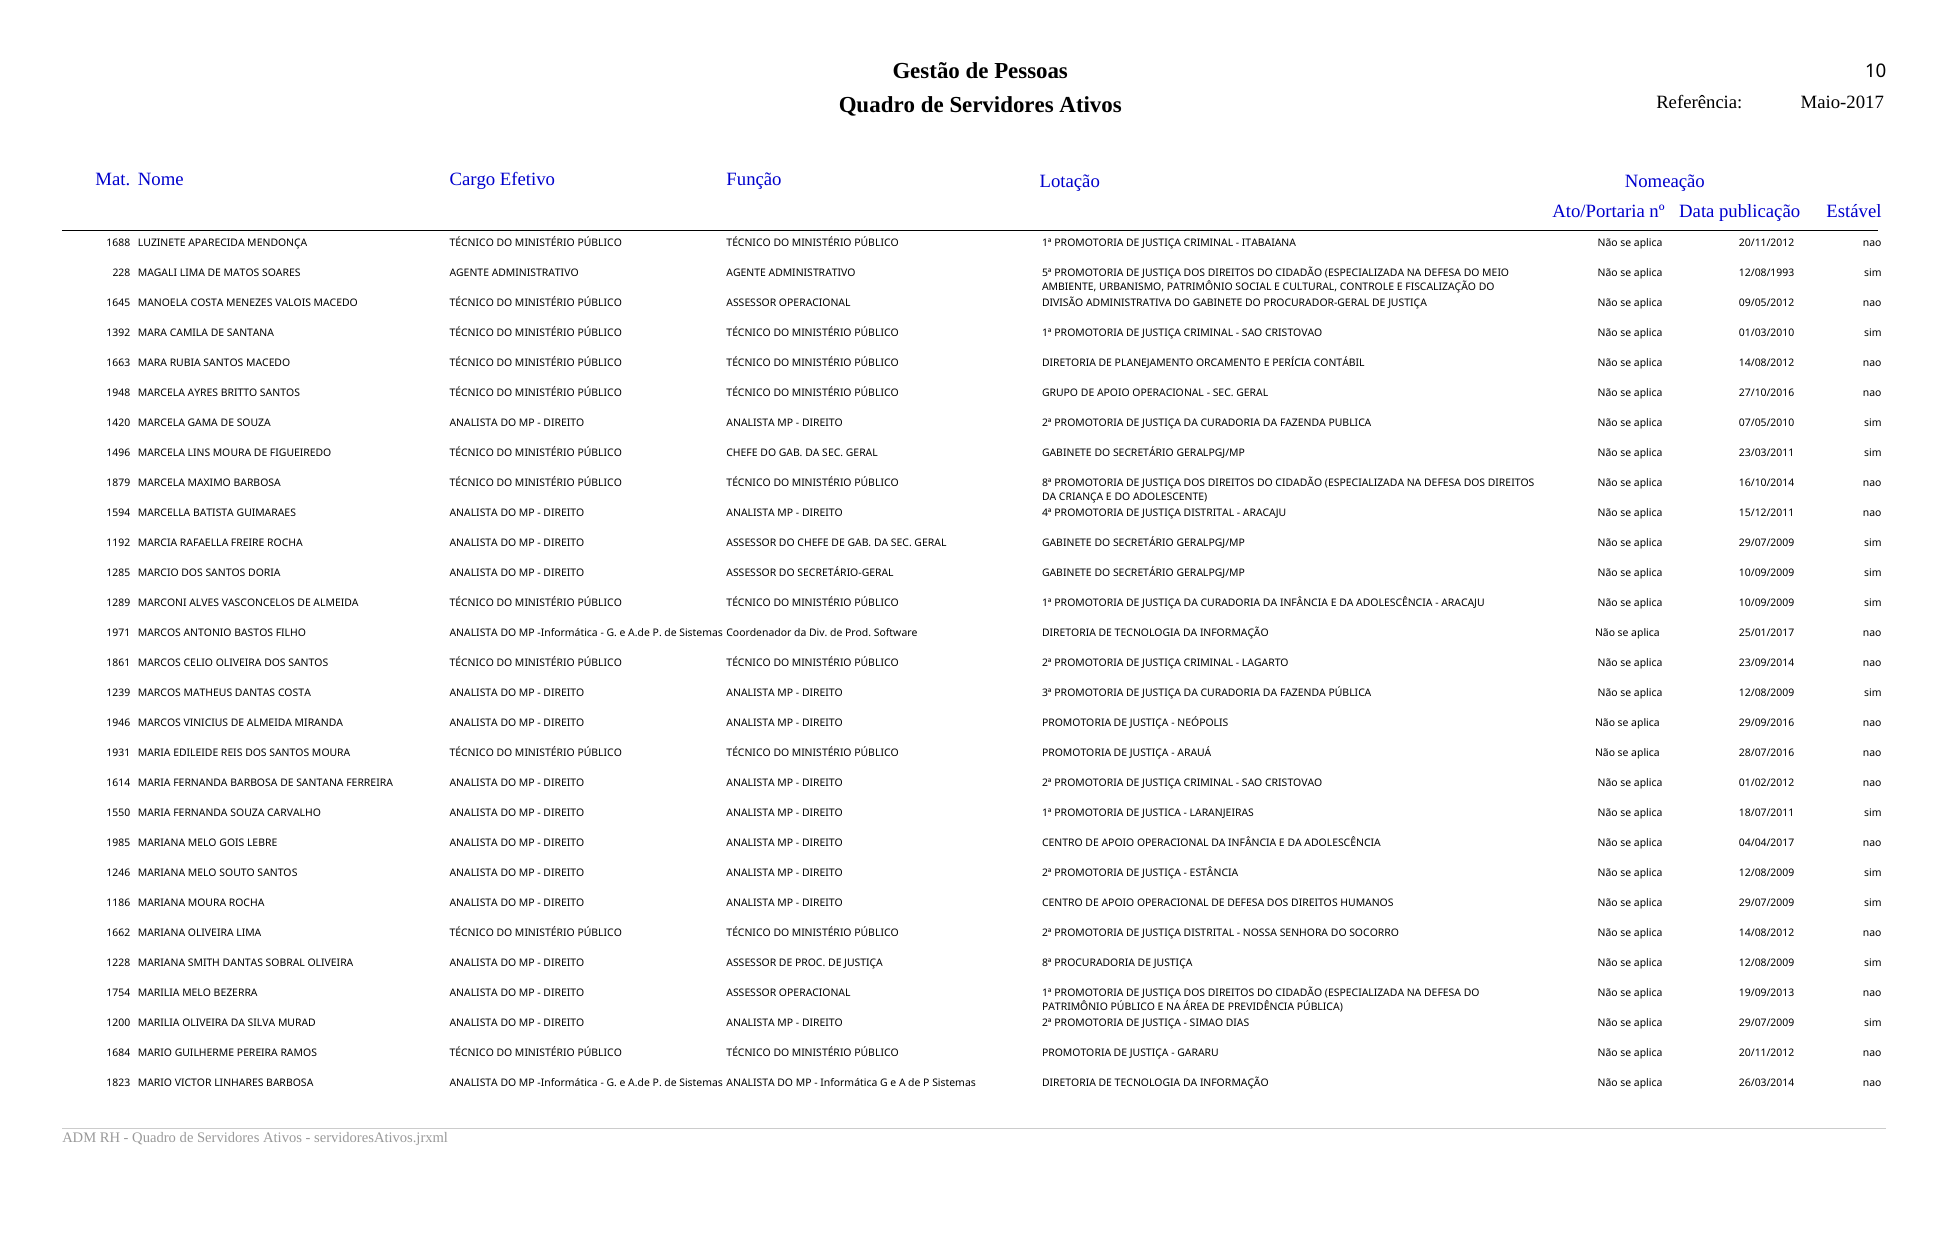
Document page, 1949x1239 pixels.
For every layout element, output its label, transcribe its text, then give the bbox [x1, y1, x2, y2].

table_cell [1196, 170, 1529, 198]
table_header Cargo Efetivo [449, 168, 684, 198]
table_cell 1823 [68, 1075, 130, 1105]
table_cell [443, 535, 449, 565]
table_cell [130, 265, 138, 295]
table_cell Não se aplica [1547, 835, 1662, 865]
table_cell [1538, 445, 1547, 475]
table_cell [1881, 265, 1948, 295]
table_cell nao [1803, 985, 1881, 1015]
table_cell 18/07/2011 [1662, 805, 1794, 835]
table_cell [1030, 535, 1042, 565]
table_cell [443, 385, 449, 415]
table_cell ANALISTA MP - DIREITO [726, 1015, 1030, 1045]
table_cell [443, 1075, 449, 1105]
table_cell [0, 91, 437, 124]
table_cell [443, 565, 449, 595]
table_cell [130, 625, 138, 655]
table_cell 12/08/2009 [1662, 955, 1794, 985]
table_cell Não se aplica [1547, 805, 1662, 835]
table_cell [0, 565, 68, 595]
table_cell [0, 925, 68, 955]
table_cell 1663 [68, 355, 130, 385]
table_cell Não se aplica [1547, 1015, 1662, 1045]
table_cell MARCOS MATHEUS DANTAS COSTA [138, 685, 443, 715]
table_cell [1794, 655, 1803, 685]
table_cell [1881, 775, 1948, 805]
table_cell 2ª PROMOTORIA DE JUSTIÇA DISTRITAL - NOSSA SENHORA DO SOCORRO [1042, 925, 1538, 955]
table_cell [0, 685, 68, 715]
table_cell MARCIA RAFAELLA FREIRE ROCHA [138, 535, 443, 565]
table_cell [1538, 835, 1547, 865]
table_cell [1538, 505, 1547, 535]
table_cell ANALISTA DO MP - DIREITO [449, 535, 723, 565]
table_cell nao [1803, 745, 1881, 775]
table_cell [1030, 865, 1042, 895]
table_cell 2ª PROMOTORIA DE JUSTIÇA CRIMINAL - SAO CRISTOVAO [1042, 775, 1538, 805]
table_cell [0, 865, 68, 895]
table_cell [1030, 475, 1042, 505]
table_cell [0, 325, 68, 355]
table_cell [684, 170, 726, 198]
table_cell [1538, 415, 1547, 445]
table_cell [130, 445, 138, 475]
table_cell [130, 325, 138, 355]
table_cell [130, 1045, 138, 1075]
table_cell [443, 925, 449, 955]
table_cell [0, 385, 68, 415]
table_cell [1538, 895, 1547, 925]
table_cell MARIANA MELO GOIS LEBRE [138, 835, 443, 865]
table_cell [1030, 955, 1042, 985]
table_cell [1881, 745, 1948, 775]
table_cell 19/09/2013 [1662, 985, 1794, 1015]
table_cell [1538, 565, 1547, 595]
table_cell [1794, 505, 1803, 535]
table_cell 1ª PROMOTORIA DE JUSTIÇA DOS DIREITOS DO CIDADÃO (ESPECIALIZADA NA DEFESA DO PATRIMÔNIO PÚBLICO E NA ÁREA DE PREVIDÊNCIA PÚBLICA) [1042, 985, 1538, 1015]
table_cell [130, 835, 138, 865]
table_cell [130, 535, 138, 565]
table_cell [1794, 1045, 1803, 1075]
table_cell [443, 865, 449, 895]
table_cell Não se aplica [1547, 895, 1662, 925]
table_cell [1881, 895, 1948, 925]
table_cell PROMOTORIA DE JUSTIÇA - NEÓPOLIS [1042, 715, 1538, 745]
table_cell 5ª PROMOTORIA DE JUSTIÇA DOS DIREITOS DO CIDADÃO (ESPECIALIZADA NA DEFESA DO MEIO AMBIENTE, URBANISMO, PATRIMÔNIO SOCIAL E CULTURAL, CONTROLE E FISCALIZAÇÃO DO [1042, 265, 1538, 295]
table_cell ANALISTA DO MP - DIREITO [449, 775, 723, 805]
table_cell Não se aplica [1547, 715, 1662, 745]
table_cell sim [1803, 895, 1881, 925]
table_cell Gestão de Pessoas [437, 57, 1523, 85]
table_cell MARCELA GAMA DE SOUZA [138, 415, 443, 445]
table_cell 1662 [68, 925, 130, 955]
table_cell [130, 745, 138, 775]
table_cell [130, 235, 138, 265]
table_cell [130, 475, 138, 505]
table_cell [0, 535, 68, 565]
table_cell 4ª PROMOTORIA DE JUSTIÇA DISTRITAL - ARACAJU [1042, 505, 1538, 535]
table_cell [130, 505, 138, 535]
table_cell [0, 715, 68, 745]
table_cell [443, 475, 449, 505]
table_cell ANALISTA DO MP - DIREITO [449, 865, 723, 895]
table_cell [1881, 415, 1948, 445]
table_cell [1881, 475, 1948, 505]
table_cell [130, 685, 138, 715]
table_cell nao [1803, 835, 1881, 865]
table_cell 27/10/2016 [1662, 385, 1794, 415]
table_cell [0, 505, 68, 535]
table_cell Não se aplica [1547, 415, 1662, 445]
table_cell [443, 595, 449, 625]
table_cell [1030, 895, 1042, 925]
table_cell [130, 1075, 138, 1105]
table_cell [1538, 235, 1547, 265]
table_cell Não se aplica [1547, 265, 1662, 295]
table_cell [1881, 505, 1948, 535]
table_cell ANALISTA MP - DIREITO [726, 715, 1030, 745]
table_cell MANOELA COSTA MENEZES VALOIS MACEDO [138, 295, 443, 325]
table_cell ANALISTA DO MP - DIREITO [449, 985, 723, 1015]
table_cell ANALISTA DO MP - DIREITO [449, 1015, 723, 1045]
table_cell AGENTE ADMINISTRATIVO [726, 265, 1030, 295]
table_cell [443, 445, 449, 475]
table_cell [1030, 385, 1042, 415]
table_cell [1881, 865, 1948, 895]
table_cell 23/09/2014 [1662, 655, 1794, 685]
table_cell ANALISTA DO MP - DIREITO [449, 805, 723, 835]
table_cell 1496 [68, 445, 130, 475]
table_cell PROMOTORIA DE JUSTIÇA - ARAUÁ [1042, 745, 1538, 775]
table_cell [1800, 170, 1948, 198]
table_cell ANALISTA MP - DIREITO [726, 835, 1030, 865]
table_cell CENTRO DE APOIO OPERACIONAL DA INFÂNCIA E DA ADOLESCÊNCIA [1042, 835, 1538, 865]
table_cell [130, 595, 138, 625]
table_cell [130, 715, 138, 745]
table_cell MARCOS CELIO OLIVEIRA DOS SANTOS [138, 655, 443, 685]
table_cell [1794, 265, 1803, 295]
table_cell ANALISTA MP - DIREITO [726, 865, 1030, 895]
table_cell Não se aplica [1547, 625, 1662, 655]
table_cell [130, 895, 138, 925]
table_cell TÉCNICO DO MINISTÉRIO PÚBLICO [449, 475, 723, 505]
table_cell Não se aplica [1547, 385, 1662, 415]
table_cell [130, 775, 138, 805]
table_cell Não se aplica [1547, 325, 1662, 355]
table_cell 25/01/2017 [1662, 625, 1794, 655]
table_cell Não se aplica [1547, 475, 1662, 505]
table_cell nao [1803, 1075, 1881, 1105]
table_cell [1794, 415, 1803, 445]
table_cell 07/05/2010 [1662, 415, 1794, 445]
table_cell TÉCNICO DO MINISTÉRIO PÚBLICO [449, 595, 723, 625]
table_cell 1200 [68, 1015, 130, 1045]
table_cell [130, 925, 138, 955]
table_cell [0, 745, 68, 775]
table_cell [1794, 925, 1803, 955]
table_cell ASSESSOR DO SECRETÁRIO-GERAL [726, 565, 1030, 595]
table_cell 10/09/2009 [1662, 595, 1794, 625]
table_cell [1881, 235, 1948, 265]
table_cell [1030, 355, 1042, 385]
table_cell [443, 1015, 449, 1045]
table_cell [0, 805, 68, 835]
table_cell [130, 805, 138, 835]
table_cell [1030, 265, 1042, 295]
table_cell 2ª PROMOTORIA DE JUSTIÇA - ESTÂNCIA [1042, 865, 1538, 895]
table_cell 1246 [68, 865, 130, 895]
table_cell [443, 775, 449, 805]
table_cell sim [1803, 445, 1881, 475]
table_cell [130, 565, 138, 595]
table_cell 1192 [68, 535, 130, 565]
table_cell MARCONI ALVES VASCONCELOS DE ALMEIDA [138, 595, 443, 625]
table_cell [1538, 385, 1547, 415]
table_cell ANALISTA MP - DIREITO [726, 505, 1030, 535]
table_cell 1948 [68, 385, 130, 415]
table_cell 12/08/2009 [1662, 685, 1794, 715]
table_header Função [726, 168, 803, 198]
table_cell [1538, 1075, 1547, 1105]
table_cell [1538, 925, 1547, 955]
table_cell 01/03/2010 [1662, 325, 1794, 355]
table_cell [1881, 325, 1948, 355]
table_cell nao [1803, 775, 1881, 805]
table_cell [1538, 805, 1547, 835]
table_cell 2ª PROMOTORIA DE JUSTIÇA - SIMAO DIAS [1042, 1015, 1538, 1045]
table_cell [1538, 1045, 1547, 1075]
table_cell [1794, 445, 1803, 475]
table_cell [1030, 655, 1042, 685]
table_cell sim [1803, 325, 1881, 355]
table_cell CHEFE DO GAB. DA SEC. GERAL [726, 445, 1030, 475]
table_cell [130, 385, 138, 415]
table_cell [1881, 655, 1948, 685]
table_cell [1794, 595, 1803, 625]
table_cell [1030, 1015, 1042, 1045]
table_cell [1881, 925, 1948, 955]
table_cell MARIO VICTOR LINHARES BARBOSA [138, 1075, 443, 1105]
table_cell MARCELA AYRES BRITTO SANTOS [138, 385, 443, 415]
table_cell 1420 [68, 415, 130, 445]
table_cell TÉCNICO DO MINISTÉRIO PÚBLICO [449, 355, 723, 385]
table_cell TÉCNICO DO MINISTÉRIO PÚBLICO [449, 385, 723, 415]
table_cell 1688 [68, 235, 130, 265]
table_cell 8ª PROCURADORIA DE JUSTIÇA [1042, 955, 1538, 985]
table_cell [1881, 200, 1948, 229]
table_cell 14/08/2012 [1662, 355, 1794, 385]
table_cell ASSESSOR OPERACIONAL [726, 295, 1030, 325]
table_cell [1030, 835, 1042, 865]
table_cell 1ª PROMOTORIA DE JUSTICA - LARANJEIRAS [1042, 805, 1538, 835]
table_cell [443, 295, 449, 325]
table_cell [1030, 745, 1042, 775]
table_cell sim [1803, 865, 1881, 895]
table_cell [1538, 265, 1547, 295]
table_cell [1881, 445, 1948, 475]
table_cell [1794, 835, 1803, 865]
table_cell nao [1803, 625, 1881, 655]
table_cell [1523, 91, 1656, 124]
table_cell AGENTE ADMINISTRATIVO [449, 265, 723, 295]
table_cell sim [1803, 685, 1881, 715]
table_cell [803, 170, 1039, 198]
table_cell 1550 [68, 805, 130, 835]
table_cell TÉCNICO DO MINISTÉRIO PÚBLICO [449, 655, 723, 685]
table_cell [1030, 715, 1042, 745]
table_cell 1285 [68, 565, 130, 595]
table_cell MARCOS VINICIUS DE ALMEIDA MIRANDA [138, 715, 443, 745]
table_cell 1946 [68, 715, 130, 745]
table_cell [1881, 385, 1948, 415]
table_cell [1884, 91, 1948, 124]
table_cell 8ª PROMOTORIA DE JUSTIÇA DOS DIREITOS DO CIDADÃO (ESPECIALIZADA NA DEFESA DOS DIREITOS DA CRIANÇA E DO ADOLESCENTE) [1042, 475, 1538, 505]
table_cell ANALISTA DO MP - DIREITO [449, 895, 723, 925]
table_cell [1881, 685, 1948, 715]
table_cell [130, 655, 138, 685]
table_cell ASSESSOR DE PROC. DE JUSTIÇA [726, 955, 1030, 985]
table_cell TÉCNICO DO MINISTÉRIO PÚBLICO [726, 1045, 1030, 1075]
table_cell MARILIA OLIVEIRA DA SILVA MURAD [138, 1015, 443, 1045]
table_cell [1030, 595, 1042, 625]
table_cell Não se aplica [1547, 985, 1662, 1015]
table_cell 29/07/2009 [1662, 535, 1794, 565]
table_cell [0, 295, 68, 325]
table_cell Data publicação [1665, 200, 1800, 229]
table_cell Ato/Portaria nº [1529, 200, 1664, 229]
table_cell sim [1803, 955, 1881, 985]
table_cell [443, 985, 449, 1015]
table_cell [1794, 985, 1803, 1015]
table_cell nao [1803, 505, 1881, 535]
table_cell [1538, 295, 1547, 325]
table_cell [443, 655, 449, 685]
table_cell nao [1803, 235, 1881, 265]
table_cell [1794, 955, 1803, 985]
table_cell MARIA FERNANDA SOUZA CARVALHO [138, 805, 443, 835]
table_cell [1794, 1075, 1803, 1105]
table_cell [1881, 835, 1948, 865]
table_cell MARA RUBIA SANTOS MACEDO [138, 355, 443, 385]
table_cell TÉCNICO DO MINISTÉRIO PÚBLICO [726, 355, 1030, 385]
table_cell [1881, 535, 1948, 565]
table_cell ANALISTA DO MP - DIREITO [449, 685, 723, 715]
table_cell CENTRO DE APOIO OPERACIONAL DE DEFESA DOS DIREITOS HUMANOS [1042, 895, 1538, 925]
table_cell [1030, 775, 1042, 805]
table_cell [1538, 655, 1547, 685]
table_cell MARIANA MOURA ROCHA [138, 895, 443, 925]
table_cell 1186 [68, 895, 130, 925]
table_cell sim [1803, 535, 1881, 565]
table_cell LUZINETE APARECIDA MENDONÇA [138, 235, 443, 265]
table_cell [1030, 1075, 1042, 1105]
table_cell [0, 235, 68, 265]
table_cell [1794, 625, 1803, 655]
table_cell MARCIO DOS SANTOS DORIA [138, 565, 443, 595]
table_cell [1794, 745, 1803, 775]
table_cell [0, 200, 1529, 229]
table_cell TÉCNICO DO MINISTÉRIO PÚBLICO [726, 925, 1030, 955]
table_cell 1754 [68, 985, 130, 1015]
table_cell [1030, 295, 1042, 325]
table_cell MARIANA MELO SOUTO SANTOS [138, 865, 443, 895]
table_cell [1538, 535, 1547, 565]
table_cell 1985 [68, 835, 130, 865]
table_cell Não se aplica [1547, 565, 1662, 595]
table_cell [1794, 715, 1803, 745]
table_cell sim [1803, 565, 1881, 595]
table_cell [1794, 865, 1803, 895]
table_cell [1538, 325, 1547, 355]
table_cell [1881, 1045, 1948, 1075]
table_cell [130, 170, 138, 198]
table_cell Não se aplica [1547, 505, 1662, 535]
table_cell ANALISTA MP - DIREITO [726, 775, 1030, 805]
table_cell [0, 125, 1948, 168]
table_cell 1ª PROMOTORIA DE JUSTIÇA DA CURADORIA DA INFÂNCIA E DA ADOLESCÊNCIA - ARACAJU [1042, 595, 1538, 625]
table_cell [1881, 595, 1948, 625]
table_cell 01/02/2012 [1662, 775, 1794, 805]
table_cell 10/09/2009 [1662, 565, 1794, 595]
table_cell 1879 [68, 475, 130, 505]
table_cell ANALISTA DO MP - DIREITO [449, 505, 723, 535]
table_cell 15/12/2011 [1662, 505, 1794, 535]
table_cell [1794, 385, 1803, 415]
table_cell [0, 655, 68, 685]
table_cell [0, 595, 68, 625]
table_cell [0, 415, 68, 445]
table_cell 1239 [68, 685, 130, 715]
table_cell [1538, 985, 1547, 1015]
table_cell GABINETE DO SECRETÁRIO GERALPGJ/MP [1042, 565, 1538, 595]
table_cell 12/08/1993 [1662, 265, 1794, 295]
table_cell [443, 625, 449, 655]
table_cell [443, 355, 449, 385]
table_cell 20/11/2012 [1662, 235, 1794, 265]
table_cell TÉCNICO DO MINISTÉRIO PÚBLICO [726, 745, 1030, 775]
table_cell MARIANA SMITH DANTAS SOBRAL OLIVEIRA [138, 955, 443, 985]
table_cell Não se aplica [1547, 595, 1662, 625]
table_cell GABINETE DO SECRETÁRIO GERALPGJ/MP [1042, 445, 1538, 475]
table_cell 26/03/2014 [1662, 1075, 1794, 1105]
table_cell [1523, 57, 1731, 84]
table_cell Não se aplica [1547, 655, 1662, 685]
table_cell [1030, 805, 1042, 835]
table_cell TÉCNICO DO MINISTÉRIO PÚBLICO [726, 385, 1030, 415]
table_cell 1971 [68, 625, 130, 655]
table_cell [1538, 355, 1547, 385]
table_cell 10 [1731, 57, 1886, 84]
table_cell MARCOS ANTONIO BASTOS FILHO [138, 625, 443, 655]
table_cell TÉCNICO DO MINISTÉRIO PÚBLICO [449, 235, 723, 265]
table_cell [0, 1128, 62, 1152]
table_cell GABINETE DO SECRETÁRIO GERALPGJ/MP [1042, 535, 1538, 565]
table_cell TÉCNICO DO MINISTÉRIO PÚBLICO [726, 475, 1030, 505]
table_cell 1ª PROMOTORIA DE JUSTIÇA CRIMINAL - SAO CRISTOVAO [1042, 325, 1538, 355]
table_cell [0, 895, 68, 925]
table_cell [1794, 1015, 1803, 1045]
table_cell sim [1803, 1015, 1881, 1045]
table_cell 1228 [68, 955, 130, 985]
table_cell 1289 [68, 595, 130, 625]
table_cell [443, 835, 449, 865]
table_cell ANALISTA DO MP - DIREITO [449, 835, 723, 865]
table_cell 1594 [68, 505, 130, 535]
table_cell TÉCNICO DO MINISTÉRIO PÚBLICO [726, 325, 1030, 355]
table_cell [0, 1045, 68, 1075]
table_cell [1794, 325, 1803, 355]
table_cell 2ª PROMOTORIA DE JUSTIÇA DA CURADORIA DA FAZENDA PUBLICA [1042, 415, 1538, 445]
table_cell ANALISTA MP - DIREITO [726, 805, 1030, 835]
table_cell [1538, 955, 1547, 985]
table_cell [130, 415, 138, 445]
table_cell [1886, 1128, 1948, 1152]
table_cell 1645 [68, 295, 130, 325]
table_cell [1030, 1045, 1042, 1075]
table_cell DIRETORIA DE TECNOLOGIA DA INFORMAÇÃO [1042, 625, 1538, 655]
table_cell [1794, 565, 1803, 595]
table_cell PROMOTORIA DE JUSTIÇA - GARARU [1042, 1045, 1538, 1075]
table_cell TÉCNICO DO MINISTÉRIO PÚBLICO [449, 325, 723, 355]
table_cell [0, 265, 68, 295]
table_cell ANALISTA MP - DIREITO [726, 895, 1030, 925]
table_cell [1794, 805, 1803, 835]
table_cell DIVISÃO ADMINISTRATIVA DO GABINETE DO PROCURADOR-GERAL DE JUSTIÇA [1042, 295, 1538, 325]
table_cell MARCELA MAXIMO BARBOSA [138, 475, 443, 505]
table_cell ANALISTA DO MP - DIREITO [449, 565, 723, 595]
table_cell [0, 170, 68, 198]
table_cell ANALISTA DO MP - DIREITO [449, 415, 723, 445]
table_cell nao [1803, 475, 1881, 505]
table_cell sim [1803, 595, 1881, 625]
table_cell [1794, 295, 1803, 325]
table_cell 1861 [68, 655, 130, 685]
table_cell [443, 805, 449, 835]
table_cell [1538, 685, 1547, 715]
table_cell 1684 [68, 1045, 130, 1075]
table_cell 09/05/2012 [1662, 295, 1794, 325]
table_cell 12/08/2009 [1662, 865, 1794, 895]
table_cell 29/09/2016 [1662, 715, 1794, 745]
table_cell [443, 715, 449, 745]
table_header [0, 0, 1948, 57]
table_cell [1030, 415, 1042, 445]
table_cell nao [1803, 715, 1881, 745]
table_cell 1614 [68, 775, 130, 805]
table_cell MAGALI LIMA DE MATOS SOARES [138, 265, 443, 295]
table_cell [0, 1075, 68, 1105]
table_cell TÉCNICO DO MINISTÉRIO PÚBLICO [449, 295, 723, 325]
table_cell [1794, 235, 1803, 265]
table_cell [0, 85, 1948, 91]
table_cell [130, 985, 138, 1015]
table_cell [130, 865, 138, 895]
table_cell 28/07/2016 [1662, 745, 1794, 775]
table_cell [130, 355, 138, 385]
table_cell [1881, 955, 1948, 985]
table_cell sim [1803, 265, 1881, 295]
table_cell [1794, 475, 1803, 505]
table_cell TÉCNICO DO MINISTÉRIO PÚBLICO [726, 235, 1030, 265]
table_cell [1881, 625, 1948, 655]
table_cell [1538, 475, 1547, 505]
table_cell Nomeação [1529, 170, 1800, 199]
table_cell [443, 235, 449, 265]
table_cell 23/03/2011 [1662, 445, 1794, 475]
table_cell [0, 1105, 1948, 1128]
table_cell [0, 355, 68, 385]
table_cell nao [1803, 655, 1881, 685]
table_cell Não se aplica [1547, 775, 1662, 805]
table_cell [443, 685, 449, 715]
table_cell Maio-2017 [1756, 91, 1884, 124]
table_cell [1030, 925, 1042, 955]
table_cell [1794, 775, 1803, 805]
table_cell [1030, 985, 1042, 1015]
table_cell [1886, 57, 1948, 84]
table_cell Não se aplica [1547, 865, 1662, 895]
table_cell [1794, 355, 1803, 385]
table_cell Não se aplica [1547, 445, 1662, 475]
table_cell [1030, 625, 1042, 655]
table_cell Não se aplica [1547, 295, 1662, 325]
table_cell [443, 1045, 449, 1075]
table_cell 1931 [68, 745, 130, 775]
table_cell [1794, 535, 1803, 565]
table_cell [443, 955, 449, 985]
table_cell [1881, 805, 1948, 835]
table_cell [1794, 685, 1803, 715]
table_cell nao [1803, 295, 1881, 325]
table_cell DIRETORIA DE TECNOLOGIA DA INFORMAÇÃO [1042, 1075, 1538, 1105]
table_cell DIRETORIA DE PLANEJAMENTO ORCAMENTO E PERÍCIA CONTÁBIL [1042, 355, 1538, 385]
table_cell [1538, 1015, 1547, 1045]
table_cell Coordenador da Div. de Prod. Software [726, 625, 1030, 655]
table_cell [0, 985, 68, 1015]
table_cell nao [1803, 355, 1881, 385]
table_cell nao [1803, 925, 1881, 955]
table_cell [0, 775, 68, 805]
table_cell [443, 265, 449, 295]
table_cell [130, 955, 138, 985]
table_cell 1ª PROMOTORIA DE JUSTIÇA CRIMINAL - ITABAIANA [1042, 235, 1538, 265]
table_cell [0, 475, 68, 505]
table_header Mat. [68, 168, 130, 198]
table_cell [1030, 685, 1042, 715]
table_cell 14/08/2012 [1662, 925, 1794, 955]
table_cell [1881, 295, 1948, 325]
table_cell MARA CAMILA DE SANTANA [138, 325, 443, 355]
table_cell ADM RH - Quadro de Servidores Ativos - servidoresAtivos.jrxml [62, 1129, 1886, 1152]
table_cell [1881, 1015, 1948, 1045]
table_cell nao [1803, 385, 1881, 415]
table_cell [1881, 985, 1948, 1015]
table_cell Não se aplica [1547, 685, 1662, 715]
table_cell 04/04/2017 [1662, 835, 1794, 865]
table_cell [1538, 745, 1547, 775]
table_cell nao [1803, 1045, 1881, 1075]
table_cell [203, 170, 449, 198]
table_cell Quadro de Servidores Ativos [437, 91, 1523, 124]
table_cell [1030, 235, 1042, 265]
table_cell TÉCNICO DO MINISTÉRIO PÚBLICO [449, 925, 723, 955]
table_cell [1538, 865, 1547, 895]
table_cell ANALISTA DO MP -Informática - G. e A.de P. de Sistemas [449, 1075, 723, 1105]
table_cell ANALISTA MP - DIREITO [726, 685, 1030, 715]
table_cell TÉCNICO DO MINISTÉRIO PÚBLICO [449, 745, 723, 775]
table_cell 1392 [68, 325, 130, 355]
table_cell Não se aplica [1547, 235, 1662, 265]
table_cell 29/07/2009 [1662, 895, 1794, 925]
table_cell Não se aplica [1547, 1075, 1662, 1105]
table_cell 20/11/2012 [1662, 1045, 1794, 1075]
table_cell Não se aplica [1547, 745, 1662, 775]
table_cell [443, 505, 449, 535]
table_cell [0, 57, 437, 84]
table_cell TÉCNICO DO MINISTÉRIO PÚBLICO [726, 655, 1030, 685]
table_cell [130, 295, 138, 325]
table_cell [443, 745, 449, 775]
table_cell [0, 955, 68, 985]
table_cell 2ª PROMOTORIA DE JUSTIÇA CRIMINAL - LAGARTO [1042, 655, 1538, 685]
table_cell MARIA EDILEIDE REIS DOS SANTOS MOURA [138, 745, 443, 775]
table_cell [443, 325, 449, 355]
table_cell [1794, 895, 1803, 925]
table_cell TÉCNICO DO MINISTÉRIO PÚBLICO [726, 595, 1030, 625]
table_cell sim [1803, 415, 1881, 445]
table_cell [0, 445, 68, 475]
table_cell [130, 1015, 138, 1045]
table_cell MARCELA LINS MOURA DE FIGUEIREDO [138, 445, 443, 475]
table_cell ASSESSOR DO CHEFE DE GAB. DA SEC. GERAL [726, 535, 1030, 565]
table_cell [1881, 715, 1948, 745]
table_cell [1538, 715, 1547, 745]
table_cell [443, 895, 449, 925]
table_cell ANALISTA DO MP - DIREITO [449, 715, 723, 745]
table_cell MARIO GUILHERME PEREIRA RAMOS [138, 1045, 443, 1075]
table_cell ANALISTA DO MP - DIREITO [449, 955, 723, 985]
table_cell [1881, 565, 1948, 595]
table_cell [1538, 625, 1547, 655]
table_cell [1881, 355, 1948, 385]
table_cell Não se aplica [1547, 1045, 1662, 1075]
table_cell [1881, 1075, 1948, 1105]
table_cell ANALISTA MP - DIREITO [726, 415, 1030, 445]
table_cell Estável [1803, 200, 1881, 229]
table_cell [1030, 565, 1042, 595]
table_cell [0, 625, 68, 655]
table_cell MARIANA OLIVEIRA LIMA [138, 925, 443, 955]
table_cell 228 [68, 265, 130, 295]
table_cell [1030, 325, 1042, 355]
table_cell GRUPO DE APOIO OPERACIONAL - SEC. GERAL [1042, 385, 1538, 415]
table_cell ANALISTA DO MP -Informática - G. e A.de P. de Sistemas [449, 625, 723, 655]
table_cell sim [1803, 805, 1881, 835]
table_cell ASSESSOR OPERACIONAL [726, 985, 1030, 1015]
table_cell Não se aplica [1547, 955, 1662, 985]
table_cell [1030, 445, 1042, 475]
table_cell [1538, 775, 1547, 805]
table_cell [0, 1015, 68, 1045]
table_cell [1538, 595, 1547, 625]
table_cell [0, 835, 68, 865]
table_cell Referência: [1656, 91, 1754, 124]
table_header Nome [138, 168, 203, 198]
table_cell [1030, 505, 1042, 535]
table_cell [443, 415, 449, 445]
table_cell Não se aplica [1547, 355, 1662, 385]
table_cell 29/07/2009 [1662, 1015, 1794, 1045]
table_cell Não se aplica [1547, 925, 1662, 955]
table_cell MARIA FERNANDA BARBOSA DE SANTANA FERREIRA [138, 775, 443, 805]
table_cell 16/10/2014 [1662, 475, 1794, 505]
table_cell Lotação [1039, 170, 1196, 199]
table_cell 3ª PROMOTORIA DE JUSTIÇA DA CURADORIA DA FAZENDA PÚBLICA [1042, 685, 1538, 715]
table_cell MARCELLA BATISTA GUIMARAES [138, 505, 443, 535]
table_cell MARILIA MELO BEZERRA [138, 985, 443, 1015]
table_cell ANALISTA DO MP - Informática G e A de P Sistemas [726, 1075, 1030, 1105]
table_cell Não se aplica [1547, 535, 1662, 565]
table_cell TÉCNICO DO MINISTÉRIO PÚBLICO [449, 445, 723, 475]
table_cell TÉCNICO DO MINISTÉRIO PÚBLICO [449, 1045, 723, 1075]
